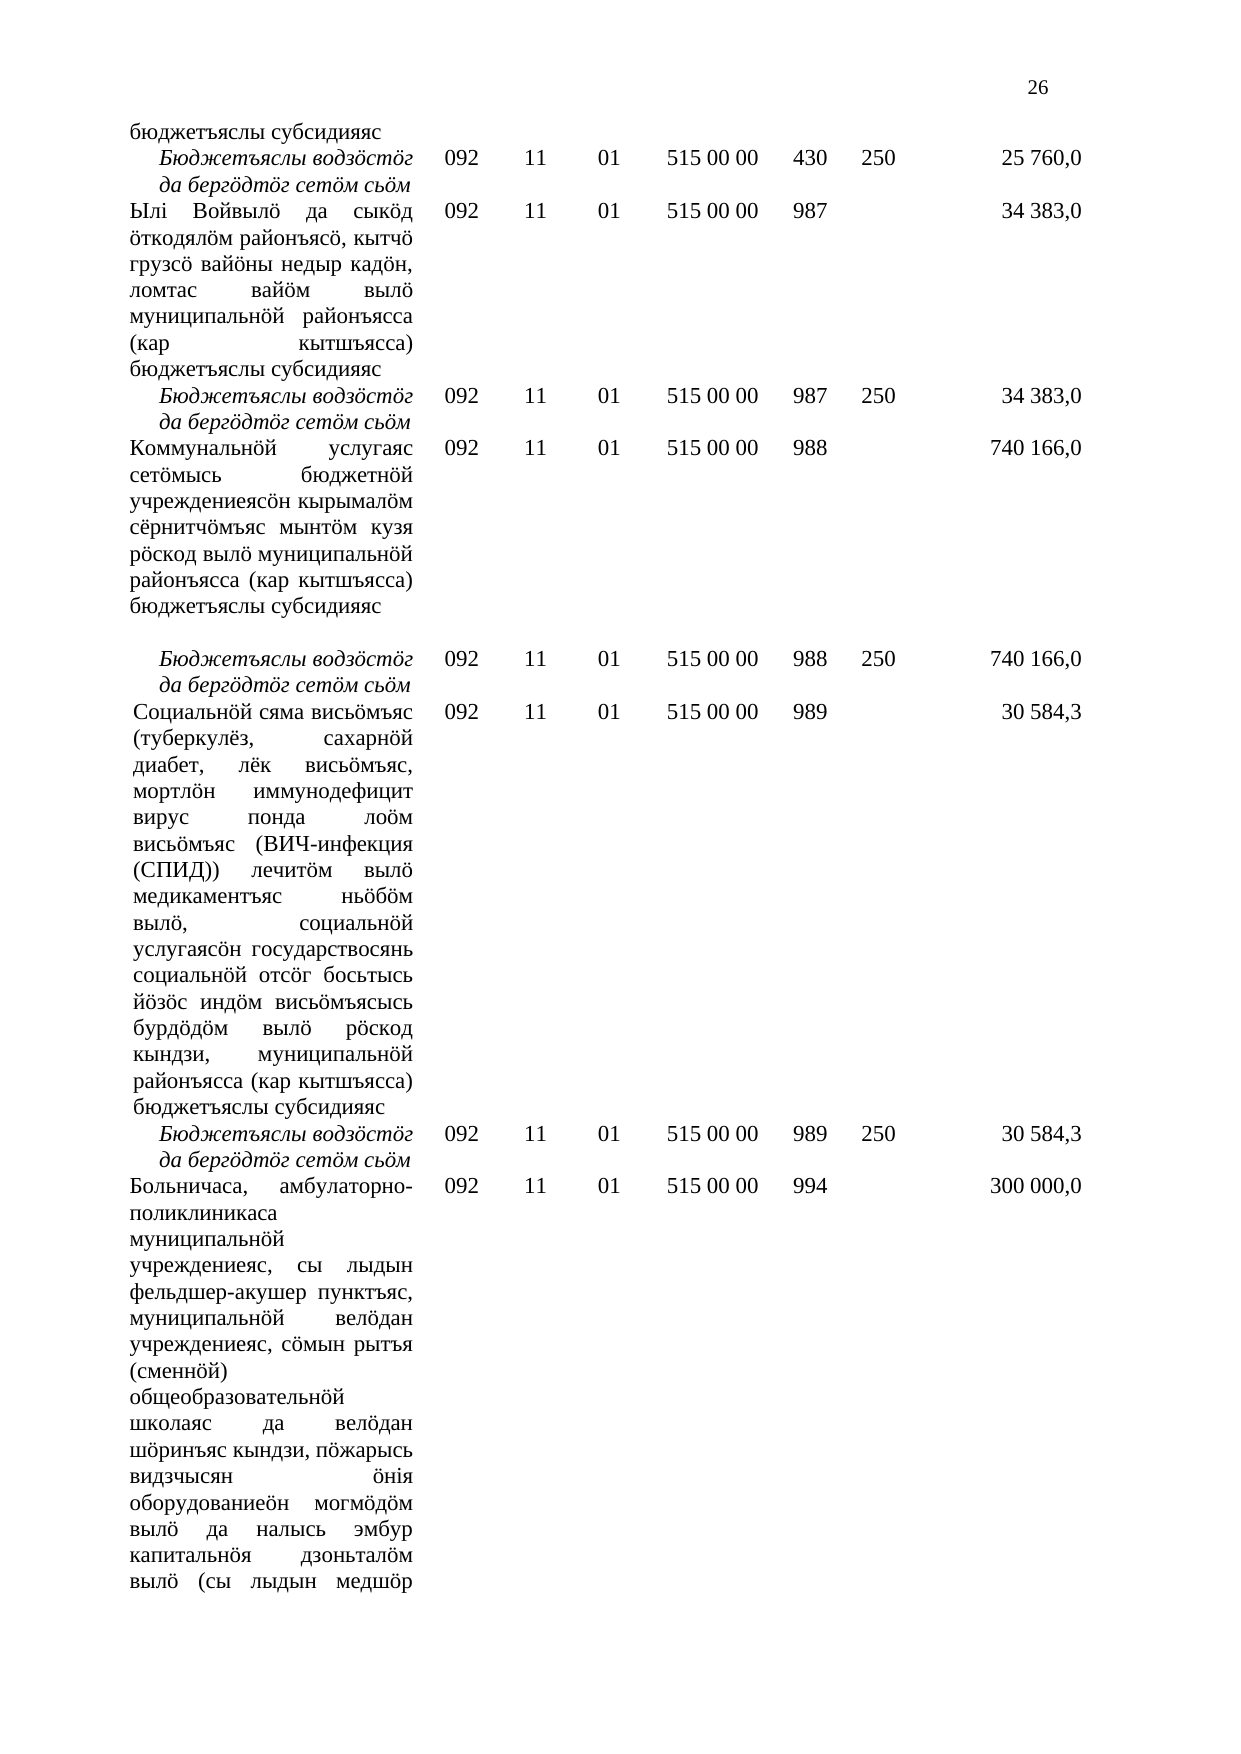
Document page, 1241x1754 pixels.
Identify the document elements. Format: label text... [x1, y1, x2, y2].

table_cell [779, 118, 841, 144]
table_cell 11 [498, 1172, 572, 1594]
table_cell [841, 698, 915, 1119]
table_cell 30 584,3 [915, 698, 1093, 1119]
table_cell 994 [779, 1172, 841, 1594]
table_cell 092 [425, 382, 498, 434]
table_cell 092 [425, 1172, 498, 1594]
table_cell [1093, 197, 1149, 382]
table_cell Бюджетъяслы водзöстöг да бергöдтöг сетöм сьöм [118, 645, 424, 698]
table_cell 092 [425, 434, 498, 645]
table_cell 11 [498, 197, 572, 382]
table_cell 515 00 00 [646, 197, 779, 382]
table_cell 34 383,0 [915, 382, 1093, 434]
table_cell 989 [779, 1120, 841, 1172]
table_cell 092 [425, 145, 498, 197]
table_cell Бюджетъяслы водзöстöг да бергöдтöг сетöм сьöм [118, 1120, 424, 1172]
table_cell бюджетъяслы субсидияяс [118, 118, 424, 144]
table_cell 01 [572, 434, 646, 645]
table_cell Коммунальнöй услугаяс сетöмысь бюджетнöй учреждениеясöн кырымалöм сёрнитчöмъяс мынтöм кузя рöскод вылö муниципальнöй районъясса (кар кытшъясса) бюджетъяслы субсидияяс [118, 434, 424, 645]
table_cell 092 [425, 698, 498, 1119]
table_cell 250 [841, 382, 915, 434]
table_cell 250 [841, 145, 915, 197]
table_cell 515 00 00 [646, 698, 779, 1119]
table_cell 01 [572, 145, 646, 197]
table_cell [841, 197, 915, 382]
table_cell [1093, 118, 1149, 144]
table_cell 515 00 00 [646, 1120, 779, 1172]
table_cell 01 [572, 197, 646, 382]
table_cell 092 [425, 645, 498, 698]
table_cell 30 584,3 [915, 1120, 1093, 1172]
table_cell [1093, 1120, 1149, 1172]
table_cell 989 [779, 698, 841, 1119]
table_cell 34 383,0 [915, 197, 1093, 382]
table_cell Ылi Войвылö да сыкöд öткодялöм районъясö, кытчö грузсö вайöны недыр кадöн, ломтас вайöм вылö муниципальнöй районъясса (кар кытшъясса) бюджетъяслы субсидияяс [118, 197, 424, 382]
table_cell Бюджетъяслы водзöстöг да бергöдтöг сетöм сьöм [118, 382, 424, 434]
table_cell Бюджетъяслы водзöстöг да бергöдтöг сетöм сьöм [118, 145, 424, 197]
table_cell 01 [572, 1120, 646, 1172]
table_cell 300 000,0 [915, 1172, 1093, 1594]
table_cell [1093, 382, 1149, 434]
table_cell 515 00 00 [646, 145, 779, 197]
table_cell 987 [779, 382, 841, 434]
table_cell 25 760,0 [915, 145, 1093, 197]
table_cell [1093, 434, 1149, 645]
table_cell Социальнöй сяма висьöмъяс (туберкулёз, сахарнöй диабет, лёк висьöмъяс, мортлöн иммунодефицит вирус понда лоöм висьöмъяс (ВИЧ-инфекция (СПИД)) лечитöм вылö медикаментъяс ньöбöм вылö, социальнöй услугаясöн государствосянь социальнöй отсöг босьтысь йöзöс индöм висьöмъясысь бурдöдöм вылö рöскод кындзи, муниципальнöй районъясса (кар кытшъясса) бюджетъяслы субсидияяс [118, 698, 424, 1119]
table_cell [841, 1172, 915, 1594]
table_cell 11 [498, 1120, 572, 1172]
table_cell 01 [572, 645, 646, 698]
table_cell [646, 118, 779, 144]
table_cell 515 00 00 [646, 382, 779, 434]
table_cell [1093, 1172, 1149, 1594]
table_cell 11 [498, 698, 572, 1119]
table_cell [572, 118, 646, 144]
table_cell 740 166,0 [915, 434, 1093, 645]
table_cell 11 [498, 434, 572, 645]
table_cell [425, 118, 498, 144]
table_cell 515 00 00 [646, 434, 779, 645]
table_cell 11 [498, 645, 572, 698]
table_cell [1093, 145, 1149, 197]
table_cell 987 [779, 197, 841, 382]
table_cell [1093, 698, 1149, 1119]
table_cell 515 00 00 [646, 1172, 779, 1594]
table_cell [915, 118, 1093, 144]
table_cell 250 [841, 1120, 915, 1172]
table_cell 988 [779, 645, 841, 698]
table_cell Больничаса, амбулаторно-поликлиникаса муниципальнöй учреждениеяс, сы лыдын фельдшер-акушер пунктъяс, муниципальнöй велöдан учреждениеяс, сöмын рытъя (сменнöй) общеобразовательнöй школаяс да велöдан шöринъяс кындзи, пöжарысь видзчысян öнія оборудованиеöн могмöдöм вылö да налысь эмбур капитальнöя дзоньталöм вылö (сы лыдын медшöр [118, 1172, 424, 1594]
table_cell [498, 118, 572, 144]
table_cell 250 [841, 645, 915, 698]
table_cell 11 [498, 145, 572, 197]
table_cell [841, 434, 915, 645]
table_cell 11 [498, 382, 572, 434]
table_cell 988 [779, 434, 841, 645]
table_cell 430 [779, 145, 841, 197]
table_cell [841, 118, 915, 144]
table_cell 01 [572, 382, 646, 434]
table_cell 515 00 00 [646, 645, 779, 698]
table_cell 740 166,0 [915, 645, 1093, 698]
table_cell 01 [572, 698, 646, 1119]
table_cell [1093, 645, 1149, 698]
table_cell 092 [425, 197, 498, 382]
table_cell 092 [425, 1120, 498, 1172]
table_cell 01 [572, 1172, 646, 1594]
